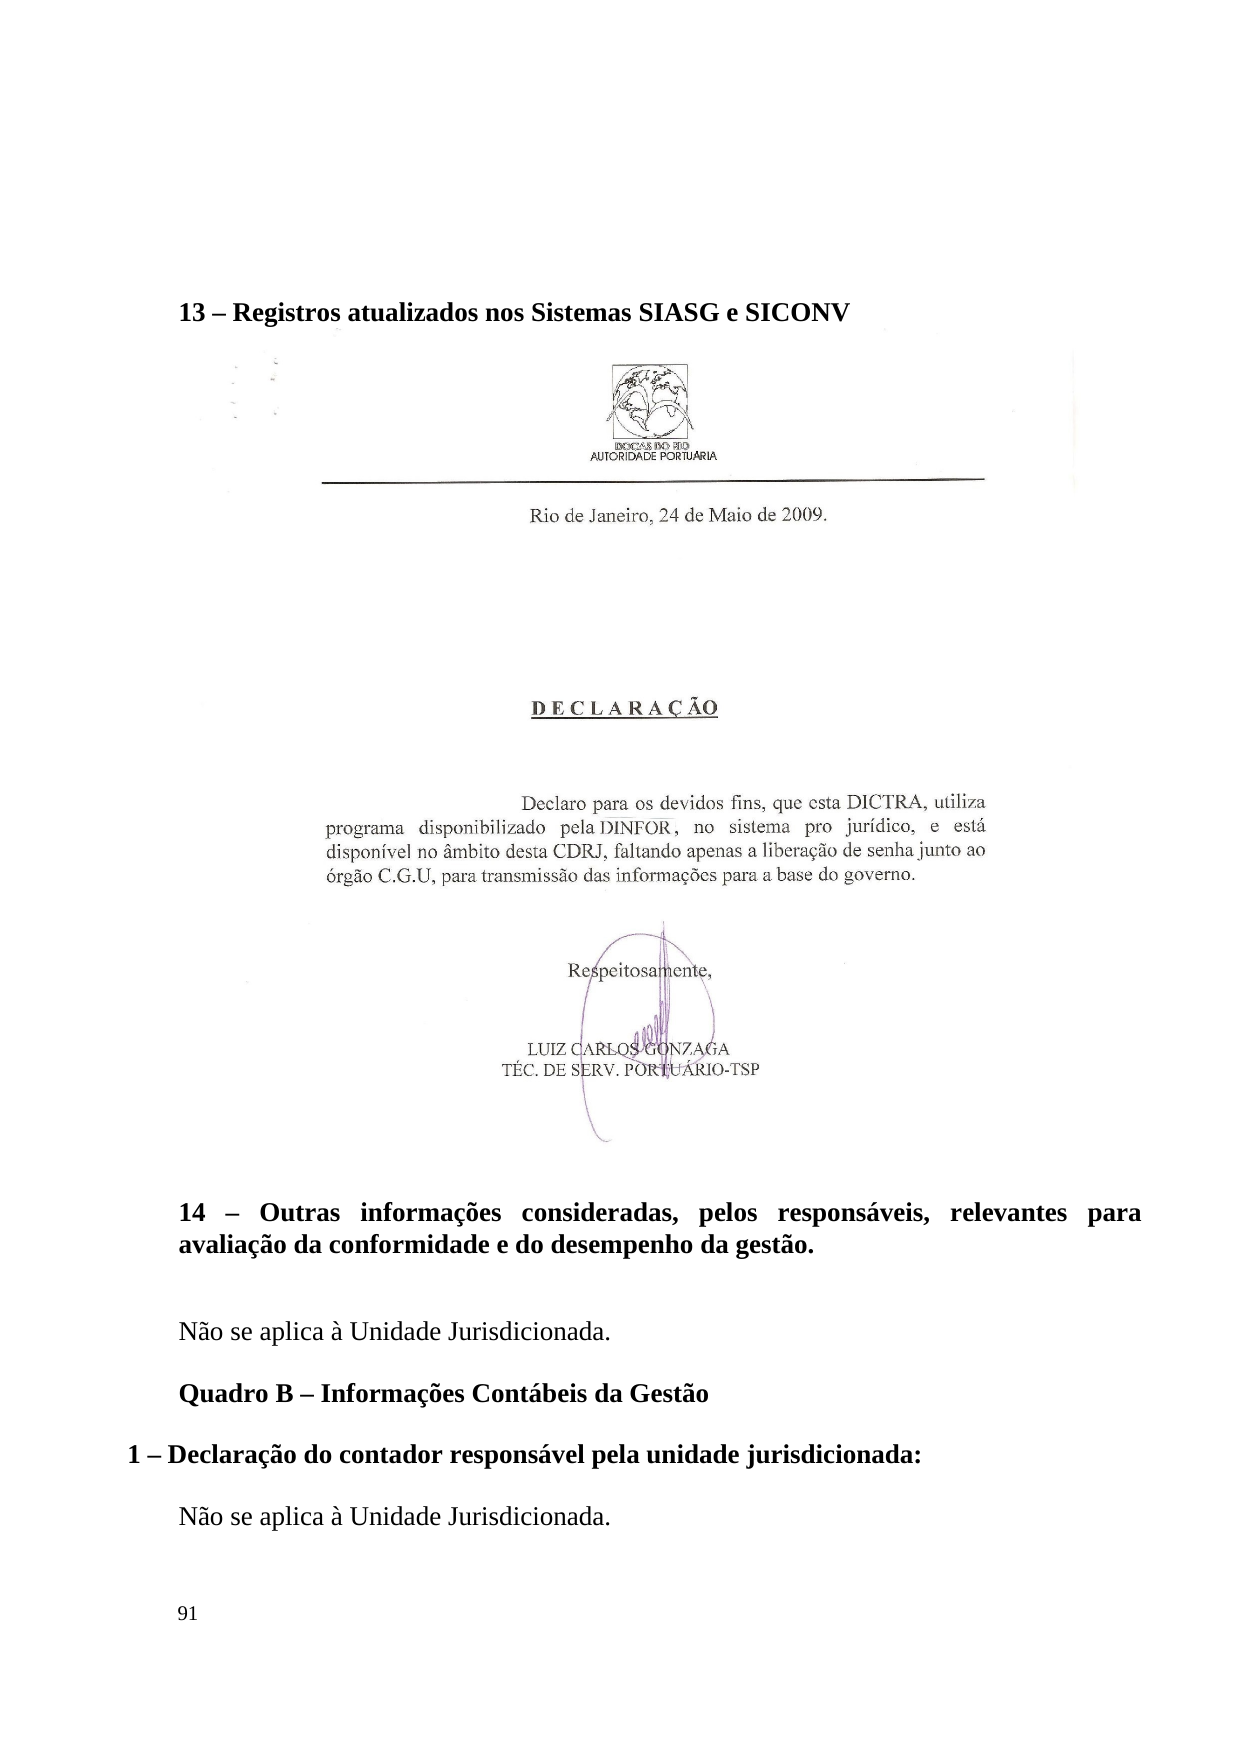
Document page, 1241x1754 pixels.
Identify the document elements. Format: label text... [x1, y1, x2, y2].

subtitle Quadro B – Informações Contábeis da Gestão [178, 1377, 1143, 1408]
subtitle 13 – Registros atualizados nos Sistemas SIASG e SICONV [178, 296, 1143, 327]
text Não se aplica à Unidade Jurisdicionada. [178, 1500, 1134, 1531]
text 14 – Outras informações consideradas, pelos responsáveis, relevantes para avaliação da conformidade e do desempenho da gestão. [178, 1196, 1143, 1259]
text Não se aplica à Unidade Jurisdicionada. [178, 1315, 1134, 1346]
list – Declaração do contador responsável pela unidade jurisdicionada: [127, 1438, 1010, 1470]
